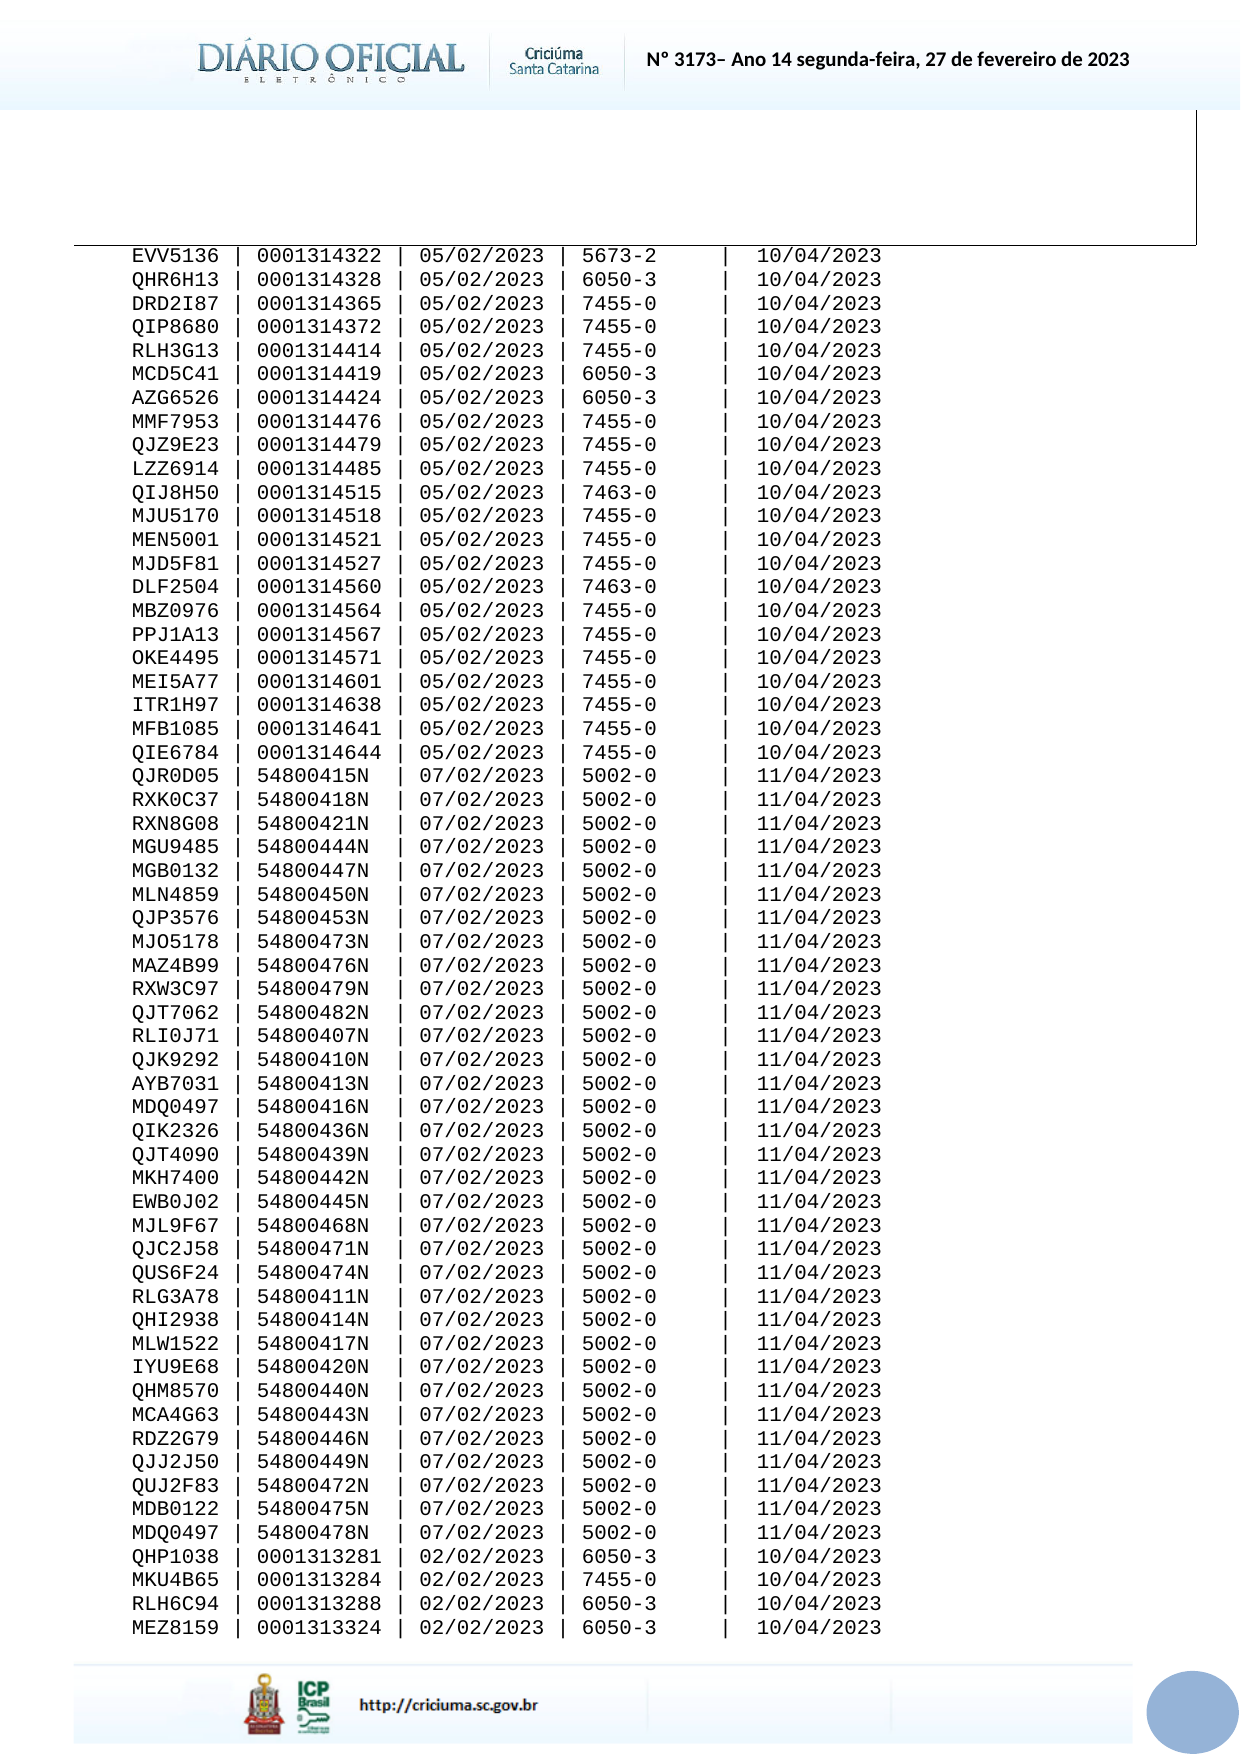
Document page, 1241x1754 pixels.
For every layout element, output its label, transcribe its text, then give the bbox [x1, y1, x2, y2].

text QJK9292 | 54800410N | 07/02/2023 | 5002-0 | 11/04/2023 [44, 1049, 1196, 1073]
text QHP1038 | 0001313281 | 02/02/2023 | 6050-3 | 10/04/2023 [44, 1546, 1196, 1569]
text MMF7953 | 0001314476 | 05/02/2023 | 7455-0 | 10/04/2023 [44, 411, 1196, 434]
text QIP8680 | 0001314372 | 05/02/2023 | 7455-0 | 10/04/2023 [44, 316, 1196, 340]
text QJR0D05 | 54800415N | 07/02/2023 | 5002-0 | 11/04/2023 [44, 765, 1196, 789]
text QUJ2F83 | 54800472N | 07/02/2023 | 5002-0 | 11/04/2023 [44, 1475, 1196, 1498]
text RXK0C37 | 54800418N | 07/02/2023 | 5002-0 | 11/04/2023 [44, 789, 1196, 813]
text RDZ2G79 | 54800446N | 07/02/2023 | 5002-0 | 11/04/2023 [44, 1427, 1196, 1451]
text QHI2938 | 54800414N | 07/02/2023 | 5002-0 | 11/04/2023 [44, 1309, 1196, 1333]
text MDQ0497 | 54800416N | 07/02/2023 | 5002-0 | 11/04/2023 [44, 1096, 1196, 1120]
text MJU5170 | 0001314518 | 05/02/2023 | 7455-0 | 10/04/2023 [44, 505, 1196, 529]
text MDQ0497 | 54800478N | 07/02/2023 | 5002-0 | 11/04/2023 [44, 1522, 1196, 1546]
text QIJ8H50 | 0001314515 | 05/02/2023 | 7463-0 | 10/04/2023 [44, 482, 1196, 505]
text MEN5001 | 0001314521 | 05/02/2023 | 7455-0 | 10/04/2023 [44, 529, 1196, 553]
text QJJ2J50 | 54800449N | 07/02/2023 | 5002-0 | 11/04/2023 [44, 1451, 1196, 1475]
text OKE4495 | 0001314571 | 05/02/2023 | 7455-0 | 10/04/2023 [44, 647, 1196, 671]
text QJT4090 | 54800439N | 07/02/2023 | 5002-0 | 11/04/2023 [44, 1144, 1196, 1167]
text AZG6526 | 0001314424 | 05/02/2023 | 6050-3 | 10/04/2023 [44, 387, 1196, 411]
text MLW1522 | 54800417N | 07/02/2023 | 5002-0 | 11/04/2023 [44, 1333, 1196, 1357]
text RXN8G08 | 54800421N | 07/02/2023 | 5002-0 | 11/04/2023 [44, 813, 1196, 836]
text MKU4B65 | 0001313284 | 02/02/2023 | 7455-0 | 10/04/2023 [44, 1569, 1196, 1593]
text MEZ8159 | 0001313324 | 02/02/2023 | 6050-3 | 10/04/2023 [44, 1617, 1196, 1640]
text QUS6F24 | 54800474N | 07/02/2023 | 5002-0 | 11/04/2023 [44, 1262, 1196, 1286]
text QJZ9E23 | 0001314479 | 05/02/2023 | 7455-0 | 10/04/2023 [44, 434, 1196, 458]
text MJD5F81 | 0001314527 | 05/02/2023 | 7455-0 | 10/04/2023 [44, 553, 1196, 576]
text RLH6C94 | 0001313288 | 02/02/2023 | 6050-3 | 10/04/2023 [44, 1593, 1196, 1617]
text DRD2I87 | 0001314365 | 05/02/2023 | 7455-0 | 10/04/2023 [44, 292, 1196, 316]
text AYB7031 | 54800413N | 07/02/2023 | 5002-0 | 11/04/2023 [44, 1073, 1196, 1096]
text QIE6784 | 0001314644 | 05/02/2023 | 7455-0 | 10/04/2023 [44, 742, 1196, 765]
text MJL9F67 | 54800468N | 07/02/2023 | 5002-0 | 11/04/2023 [44, 1215, 1196, 1238]
text MJO5178 | 54800473N | 07/02/2023 | 5002-0 | 11/04/2023 [44, 931, 1196, 954]
text MFB1085 | 0001314641 | 05/02/2023 | 7455-0 | 10/04/2023 [44, 718, 1196, 742]
text MDB0122 | 54800475N | 07/02/2023 | 5002-0 | 11/04/2023 [44, 1498, 1196, 1522]
text QHM8570 | 54800440N | 07/02/2023 | 5002-0 | 11/04/2023 [44, 1380, 1196, 1404]
text IYU9E68 | 54800420N | 07/02/2023 | 5002-0 | 11/04/2023 [44, 1357, 1196, 1380]
text QJP3576 | 54800453N | 07/02/2023 | 5002-0 | 11/04/2023 [44, 907, 1196, 931]
text RLG3A78 | 54800411N | 07/02/2023 | 5002-0 | 11/04/2023 [44, 1286, 1196, 1309]
text MKH7400 | 54800442N | 07/02/2023 | 5002-0 | 11/04/2023 [44, 1167, 1196, 1191]
text PPJ1A13 | 0001314567 | 05/02/2023 | 7455-0 | 10/04/2023 [44, 623, 1196, 647]
text QJC2J58 | 54800471N | 07/02/2023 | 5002-0 | 11/04/2023 [44, 1238, 1196, 1262]
text EVV5136 | 0001314322 | 05/02/2023 | 5673-2 | 10/04/2023 [44, 245, 1196, 269]
text MGU9485 | 54800444N | 07/02/2023 | 5002-0 | 11/04/2023 [44, 836, 1196, 860]
text MEI5A77 | 0001314601 | 05/02/2023 | 7455-0 | 10/04/2023 [44, 671, 1196, 694]
text MLN4859 | 54800450N | 07/02/2023 | 5002-0 | 11/04/2023 [44, 884, 1196, 907]
text MCA4G63 | 54800443N | 07/02/2023 | 5002-0 | 11/04/2023 [44, 1404, 1196, 1427]
text RXW3C97 | 54800479N | 07/02/2023 | 5002-0 | 11/04/2023 [44, 978, 1196, 1002]
text QHR6H13 | 0001314328 | 05/02/2023 | 6050-3 | 10/04/2023 [44, 269, 1196, 292]
text DLF2504 | 0001314560 | 05/02/2023 | 7463-0 | 10/04/2023 [44, 576, 1196, 600]
text QJT7062 | 54800482N | 07/02/2023 | 5002-0 | 11/04/2023 [44, 1002, 1196, 1026]
text MBZ0976 | 0001314564 | 05/02/2023 | 7455-0 | 10/04/2023 [44, 600, 1196, 623]
text MGB0132 | 54800447N | 07/02/2023 | 5002-0 | 11/04/2023 [44, 860, 1196, 884]
text LZZ6914 | 0001314485 | 05/02/2023 | 7455-0 | 10/04/2023 [44, 458, 1196, 482]
text EWB0J02 | 54800445N | 07/02/2023 | 5002-0 | 11/04/2023 [44, 1191, 1196, 1215]
text MCD5C41 | 0001314419 | 05/02/2023 | 6050-3 | 10/04/2023 [44, 363, 1196, 387]
text MAZ4B99 | 54800476N | 07/02/2023 | 5002-0 | 11/04/2023 [44, 954, 1196, 978]
text QIK2326 | 54800436N | 07/02/2023 | 5002-0 | 11/04/2023 [44, 1120, 1196, 1144]
text RLH3G13 | 0001314414 | 05/02/2023 | 7455-0 | 10/04/2023 [44, 340, 1196, 363]
text ITR1H97 | 0001314638 | 05/02/2023 | 7455-0 | 10/04/2023 [44, 694, 1196, 718]
text RLI0J71 | 54800407N | 07/02/2023 | 5002-0 | 11/04/2023 [44, 1026, 1196, 1049]
